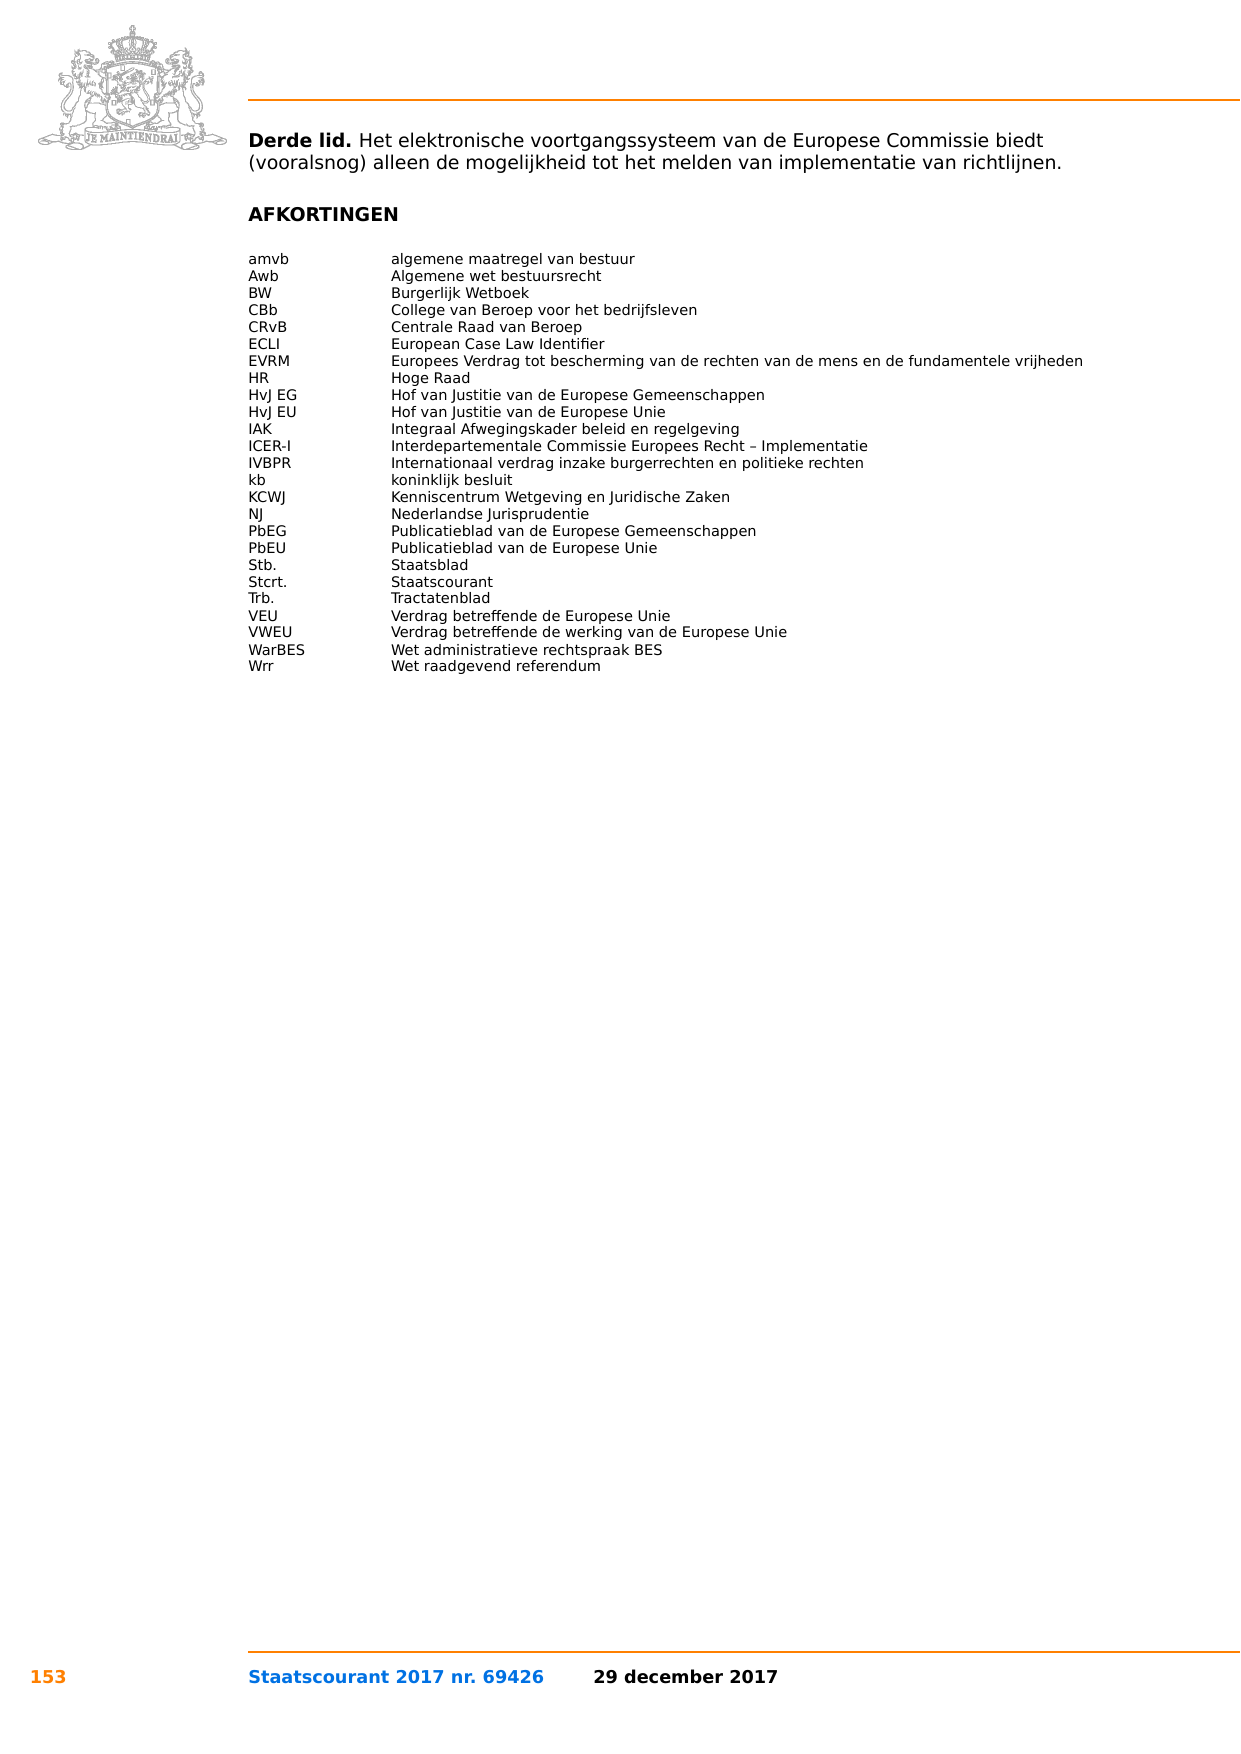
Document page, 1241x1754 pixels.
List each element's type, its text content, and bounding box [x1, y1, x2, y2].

table_cell VWEU [248, 624, 385, 641]
table_cell IVBPR [248, 455, 385, 472]
table_cell Internationaal verdrag inzake burgerrechten en politieke rechten [385, 455, 1163, 472]
table_cell Burgerlijk Wetboek [385, 285, 1163, 302]
table_cell Hof van Justitie van de Europese Unie [385, 404, 1163, 421]
table_cell VEU [248, 608, 385, 624]
table_cell Wrr [248, 658, 385, 675]
table_header amvb [248, 251, 385, 268]
table_cell PbEG [248, 523, 385, 539]
table_cell Tractatenblad [385, 590, 1163, 607]
table_cell EVRM [248, 353, 385, 370]
table_cell Kenniscentrum Wetgeving en Juridische Zaken [385, 489, 1163, 506]
table_cell CRvB [248, 319, 385, 336]
table_cell Wet raadgevend referendum [385, 658, 1163, 675]
table_cell HR [248, 370, 385, 387]
table_cell PbEU [248, 540, 385, 556]
table_header algemene maatregel van bestuur [385, 251, 1163, 268]
table_cell ICER-I [248, 438, 385, 454]
picture [38, 25, 227, 150]
table_cell Interdepartementale Commissie Europees Recht – Implementatie [385, 438, 1163, 454]
table_cell IAK [248, 421, 385, 438]
table_cell Publicatieblad van de Europese Unie [385, 540, 1163, 556]
text Derde lid. Het elektronische voortgangssysteem van de Europese Commissie biedt (vooralsnog) alleen de mogelijkheid tot het melden van implementatie van richtlijnen. [248, 130, 1163, 174]
table_cell Publicatieblad van de Europese Gemeenschappen [385, 523, 1163, 539]
table_cell koninklijk besluit [385, 472, 1163, 488]
table_cell KCWJ [248, 489, 385, 506]
table_cell Nederlandse Jurisprudentie [385, 506, 1163, 522]
table_cell Staatscourant [385, 574, 1163, 590]
table_cell European Case Law Identifier [385, 336, 1163, 353]
table_cell Algemene wet bestuursrecht [385, 268, 1163, 285]
table_cell Hof van Justitie van de Europese Gemeenschappen [385, 387, 1163, 404]
table_cell Wet administratieve rechtspraak BES [385, 641, 1163, 658]
table_cell WarBES [248, 641, 385, 658]
table_cell Verdrag betreffende de Europese Unie [385, 608, 1163, 624]
table_cell kb [248, 472, 385, 488]
table_cell ECLI [248, 336, 385, 353]
subtitle AFKORTINGEN [248, 204, 1163, 226]
table_cell Stcrt. [248, 574, 385, 590]
table_cell Centrale Raad van Beroep [385, 319, 1163, 336]
table_cell Integraal Afwegingskader beleid en regelgeving [385, 421, 1163, 438]
table_cell Hoge Raad [385, 370, 1163, 387]
table_cell CBb [248, 302, 385, 319]
table_cell Awb [248, 268, 385, 285]
table_cell Stb. [248, 556, 385, 573]
table_cell Verdrag betreffende de werking van de Europese Unie [385, 624, 1163, 641]
table_cell Staatsblad [385, 556, 1163, 573]
table_cell College van Beroep voor het bedrijfsleven [385, 302, 1163, 319]
table_cell BW [248, 285, 385, 302]
table_cell Europees Verdrag tot bescherming van de rechten van de mens en de fundamentele vrijheden [385, 353, 1163, 370]
table_cell NJ [248, 506, 385, 522]
table_cell HvJ EU [248, 404, 385, 421]
table_cell HvJ EG [248, 387, 385, 404]
table_cell Trb. [248, 590, 385, 607]
